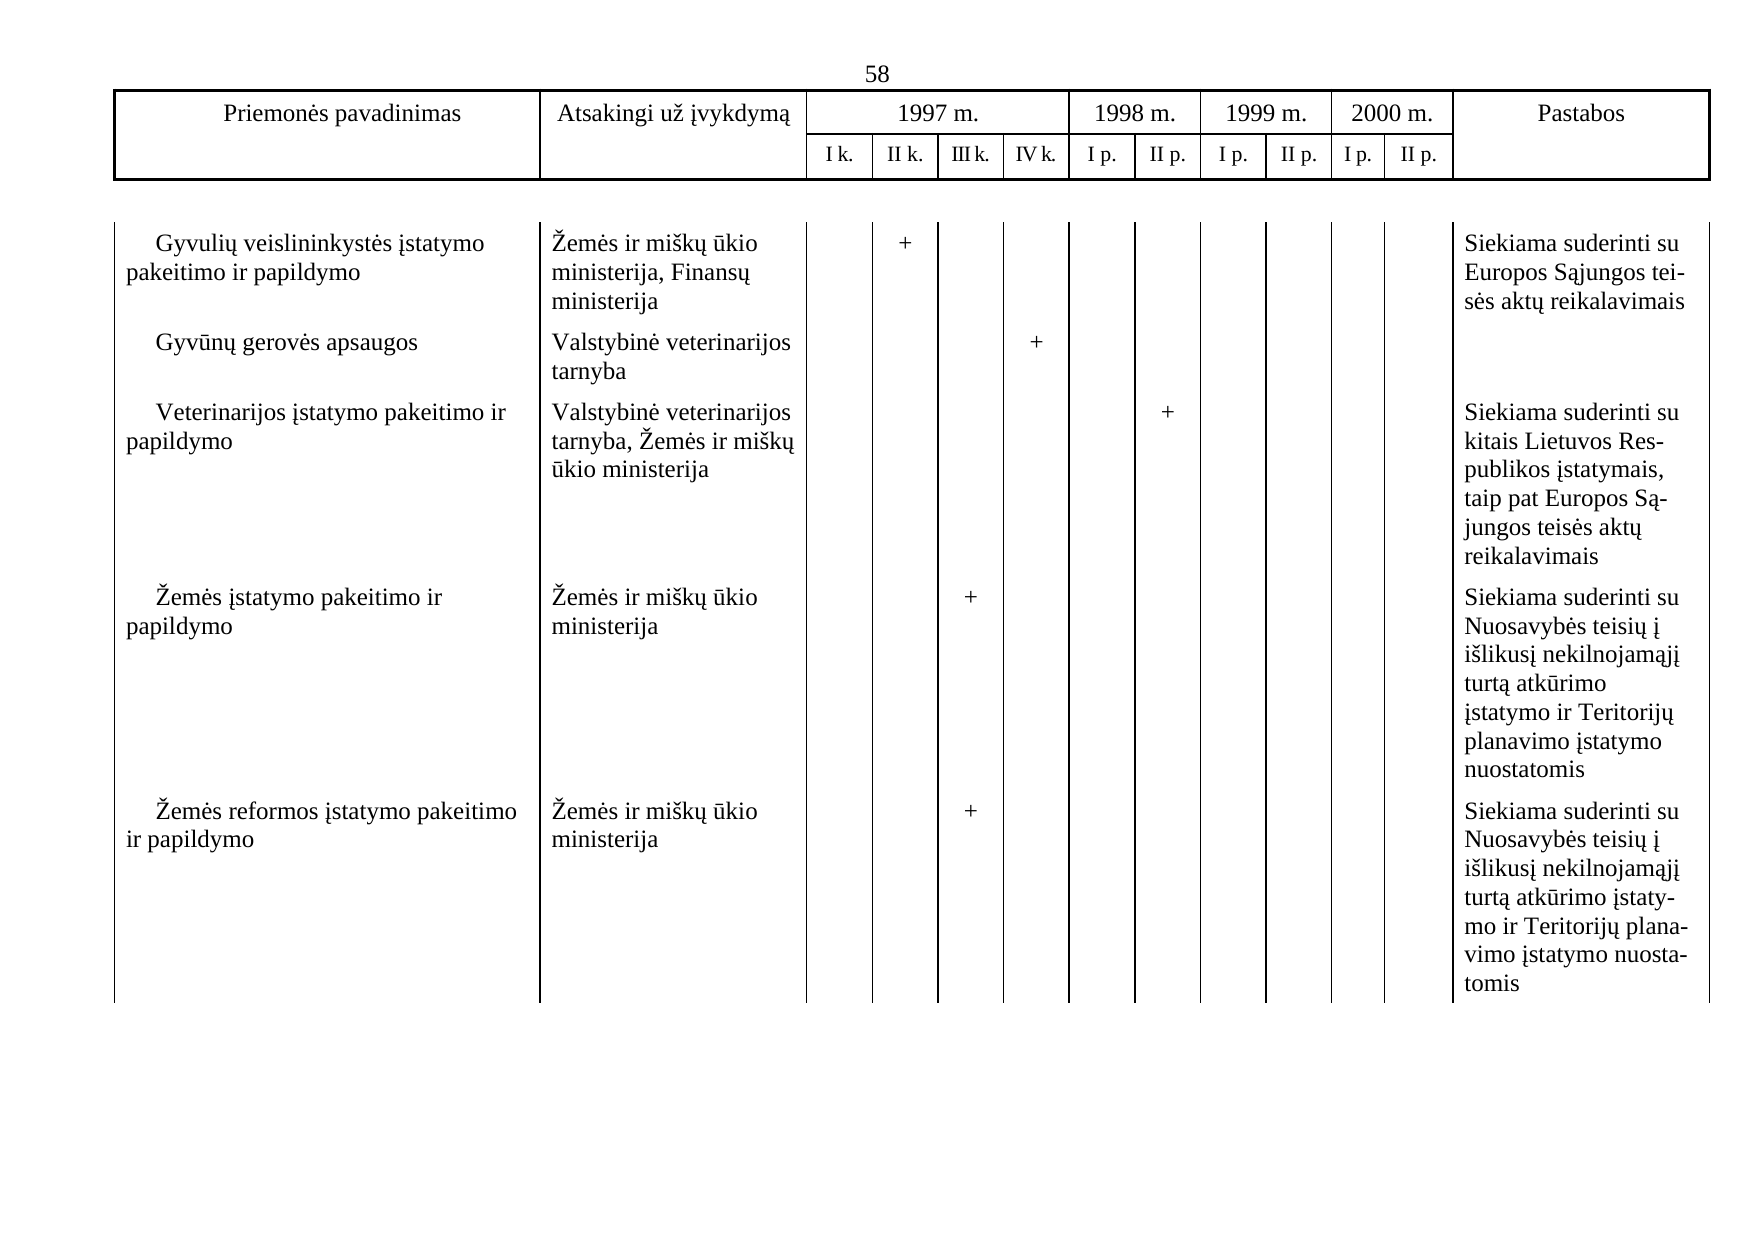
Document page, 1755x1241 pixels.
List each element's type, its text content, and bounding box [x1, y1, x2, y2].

table_header 1999 m. [1201, 92, 1331, 133]
table_cell Siekiama suderinti su Nuosavybės teisių į išlikusį nekilnojamąjį turtą atkūrimo įstaty-mo ir Teritorijų plana-vimo įstatymo nuosta-tomis [1454, 790, 1709, 1003]
table_cell + [939, 576, 1003, 789]
table_header 1997 m. [807, 92, 1068, 133]
table_cell Gyvulių veislininkystės įstatymo pakeitimo ir papildymo [115, 222, 539, 321]
table_cell II p. [1136, 135, 1200, 178]
table_cell + [1136, 391, 1200, 576]
table_cell [939, 321, 1003, 391]
table_cell [1267, 391, 1331, 576]
table_cell II p. [1267, 135, 1331, 178]
table_cell I p. [1070, 135, 1134, 178]
table_cell Valstybinė veterinarijos tarnyba [541, 321, 806, 391]
table_cell [1136, 576, 1200, 789]
table_cell I p. [1332, 135, 1384, 178]
table_cell [939, 222, 1003, 321]
table_header Atsakingi už įvykdymą [541, 92, 806, 133]
table_cell [1070, 790, 1134, 1003]
table_cell [1004, 181, 1069, 222]
table_cell [1136, 790, 1200, 1003]
table_cell [939, 391, 1003, 576]
table_cell + [939, 790, 1003, 1003]
table_cell [873, 321, 937, 391]
table_cell [807, 391, 872, 576]
table_cell [1070, 391, 1134, 576]
table_cell Siekiama suderinti su kitais Lietuvos Res-publikos įstatymais, taip pat Europos Są-jungos teisės aktų reikalavimais [1454, 391, 1709, 576]
table_cell [1332, 222, 1384, 321]
table_cell [1385, 391, 1452, 576]
table_cell [1136, 321, 1200, 391]
table_cell [807, 576, 872, 789]
table_cell Siekiama suderinti su Nuosavybės teisių į išlikusį nekilnojamąjį turtą atkūrimo įstatymo ir Teritorijų planavimo įstatymo nuostatomis [1454, 576, 1709, 789]
table_cell [1332, 321, 1384, 391]
table_cell [1004, 576, 1068, 789]
table_cell I p. [1201, 135, 1265, 178]
table_cell [1332, 790, 1384, 1003]
table_cell II k. [873, 135, 937, 178]
table_cell [1004, 790, 1068, 1003]
table_cell Gyvūnų gerovės apsaugos [115, 321, 539, 391]
table_header 1998 m. [1070, 92, 1200, 133]
table_cell [1201, 222, 1265, 321]
table_cell Valstybinė veterinarijos tarnyba, Žemės ir miškų ūkio ministerija [541, 391, 806, 576]
table_cell [938, 181, 1003, 222]
table_cell [1454, 321, 1709, 391]
table_cell [1070, 321, 1134, 391]
table_cell [1332, 391, 1384, 576]
table_cell [873, 391, 937, 576]
table_cell [1201, 790, 1265, 1003]
table_cell [873, 790, 937, 1003]
table_cell [1385, 790, 1452, 1003]
table_cell [1385, 321, 1452, 391]
table_cell Žemės įstatymo pakeitimo ir papildymo [115, 576, 539, 789]
table_cell [1070, 222, 1134, 321]
table_cell [807, 321, 872, 391]
table_cell [1267, 321, 1331, 391]
table_header Pastabos [1454, 92, 1708, 133]
table_cell Žemės ir miškų ūkio ministerija, Finansų ministerija [541, 222, 806, 321]
table_cell Veterinarijos įstatymo pakeitimo ir papildymo [115, 391, 539, 576]
table_cell [1266, 181, 1332, 222]
table_cell III k. [939, 135, 1003, 178]
table_cell [1385, 181, 1453, 222]
table_cell I k. [807, 135, 872, 178]
table_cell + [1004, 321, 1068, 391]
table_cell [807, 222, 872, 321]
table_cell [1069, 181, 1135, 222]
table_cell [807, 181, 872, 222]
table_cell [541, 133, 806, 178]
table_cell [1201, 321, 1265, 391]
table_header 2000 m. [1332, 92, 1452, 133]
table_cell Žemės reformos įstatymo pakeitimo ir papildymo [115, 790, 539, 1003]
table_header Priemonės pavadinimas [116, 92, 539, 133]
table_cell [1201, 576, 1265, 789]
table_cell II p. [1385, 135, 1452, 178]
table_cell [540, 181, 807, 222]
table_cell [1454, 133, 1708, 178]
table_cell [1385, 576, 1452, 789]
table_cell [115, 181, 540, 222]
table_cell [1200, 181, 1266, 222]
table_cell [807, 790, 872, 1003]
table_cell [1332, 181, 1384, 222]
table_cell [1453, 181, 1709, 222]
table_cell [1070, 576, 1134, 789]
table_cell [1267, 790, 1331, 1003]
table_cell [1267, 222, 1331, 321]
table_cell Žemės ir miškų ūkio ministerija [541, 576, 806, 789]
table_cell [1004, 391, 1068, 576]
table_cell [1136, 222, 1200, 321]
table_cell [1201, 391, 1265, 576]
table_cell [116, 133, 539, 178]
table_cell [1332, 576, 1384, 789]
table_cell [1267, 576, 1331, 789]
table_cell Siekiama suderinti su Europos Sąjungos tei-sės aktų reikalavimais [1454, 222, 1709, 321]
table_cell IV k. [1004, 135, 1068, 178]
table_cell Žemės ir miškų ūkio ministerija [541, 790, 806, 1003]
table_cell [873, 576, 937, 789]
table_cell + [873, 222, 937, 321]
table_cell [1004, 222, 1068, 321]
table_cell [872, 181, 938, 222]
table_cell [1135, 181, 1200, 222]
table_cell [1385, 222, 1452, 321]
